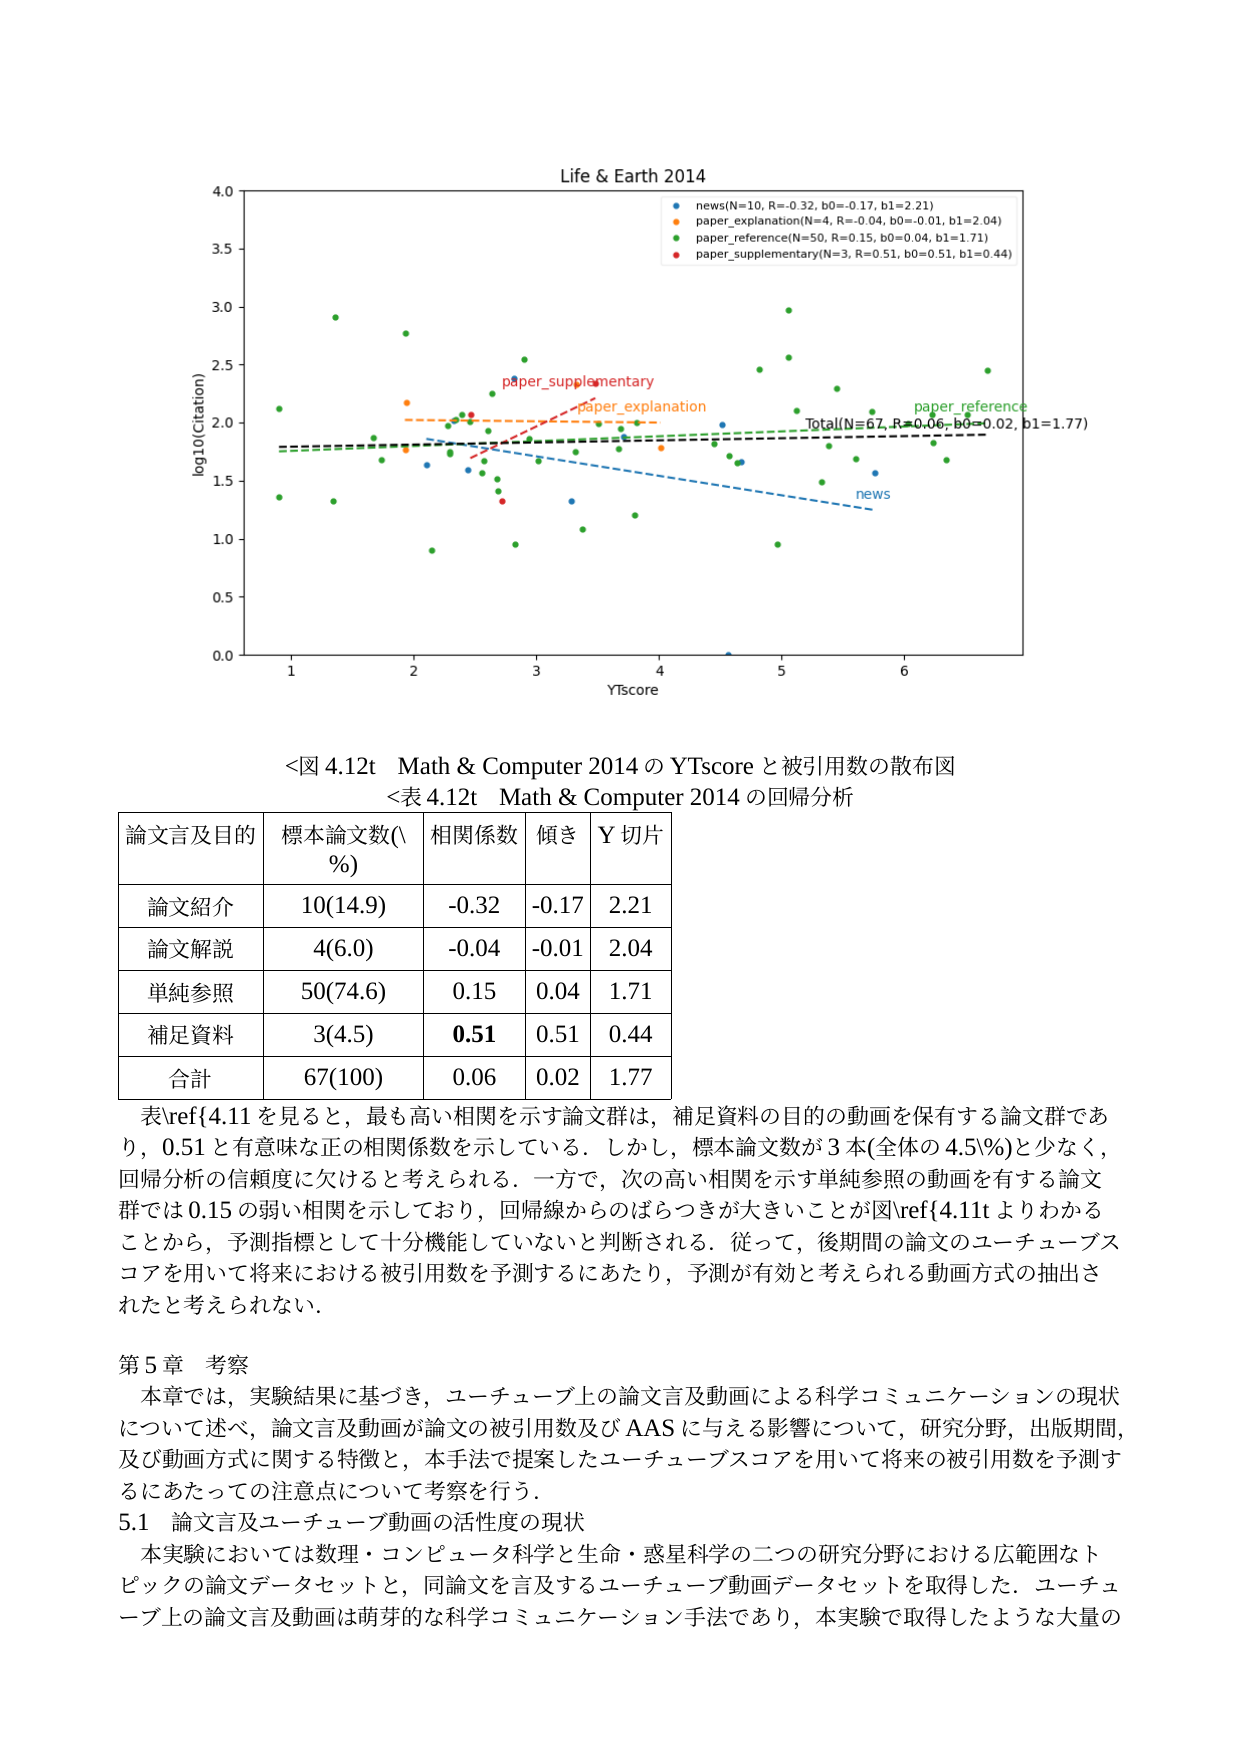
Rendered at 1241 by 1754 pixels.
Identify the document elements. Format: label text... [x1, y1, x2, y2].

text 本実験においては数理・コンピュータ科学と生命・惑星科学の二つの研究分野における広範囲なトピックの論文データセットと，同論文を言及するユーチューブ動画データセットを取得した．ユーチューブ上の論文言及動画は萌芽的な科学コミュニケーション手法であり，本実験で取得したような大量の [118, 1537, 1122, 1631]
table_cell 67(100) [264, 1057, 423, 1099]
table_cell 論文紹介 [119, 885, 263, 927]
table_cell 10(14.9) [264, 885, 423, 927]
text 本章では，実験結果に基づき，ユーチューブ上の論文言及動画による科学コミュニケーションの現状について述べ，論文言及動画が論文の被引用数及びAASに与える影響について，研究分野，出版期間，及び動画方式に関する特徴と，本手法で提案したユーチューブスコアを用いて将来の被引用数を予測するにあたっての注意点について考察を行う． [118, 1379, 1122, 1505]
table_cell -0.32 [424, 885, 525, 927]
table_cell 4(6.0) [264, 928, 423, 970]
table_cell 0.51 [424, 1014, 525, 1056]
table_header 論文言及目的 [119, 813, 263, 884]
text <表4.12t Math & Computer 2014の回帰分析 [118, 781, 1122, 812]
table_cell -0.01 [526, 928, 590, 970]
table_cell 1.71 [591, 971, 671, 1013]
table_cell 合計 [119, 1057, 263, 1099]
table_cell 0.06 [424, 1057, 525, 1099]
table_cell 50(74.6) [264, 971, 423, 1013]
table_header 標本論文数(\%) [264, 813, 423, 884]
table_cell 論文解説 [119, 928, 263, 970]
table_cell 0.44 [591, 1014, 671, 1056]
table_cell 0.15 [424, 971, 525, 1013]
table_cell 2.04 [591, 928, 671, 970]
table_cell 2.21 [591, 885, 671, 927]
table_cell 単純参照 [119, 971, 263, 1013]
table_cell 補足資料 [119, 1014, 263, 1056]
table_header 相関係数 [424, 813, 525, 884]
text 第5章 考察 [118, 1348, 1122, 1379]
table_cell 0.51 [526, 1014, 590, 1056]
table_cell -0.17 [526, 885, 590, 927]
table_cell 3(4.5) [264, 1014, 423, 1056]
table_cell 1.77 [591, 1057, 671, 1099]
picture [118, 118, 1123, 721]
text 表\ref{4.11を見ると，最も高い相関を示す論文群は，補足資料の目的の動画を保有する論文群であり，0.51と有意味な正の相関係数を示している．しかし，標本論文数が3本(全体の4.5\%)と少なく，回帰分析の信頼度に欠けると考えられる．一方で，次の高い相関を示す単純参照の動画を有する論文群では0.15の弱い相関を示しており，回帰線からのばらつきが大きいことが図\ref{4.11tよりわかることから，予測指標として十分機能していないと判断される．従って，後期間の論文のユーチューブスコアを用いて将来における被引用数を予測するにあたり，予測が有効と考えられる動画方式の抽出されたと考えられない． [118, 1099, 1122, 1319]
text 5.1 論文言及ユーチューブ動画の活性度の現状 [118, 1505, 1122, 1537]
table_header Y切片 [591, 813, 671, 884]
table_cell 0.04 [526, 971, 590, 1013]
table_cell -0.04 [424, 928, 525, 970]
table_header 傾き [526, 813, 590, 884]
text <図4.12t Math & Computer 2014のYTscoreと被引用数の散布図 [118, 749, 1122, 781]
table_cell 0.02 [526, 1057, 590, 1099]
